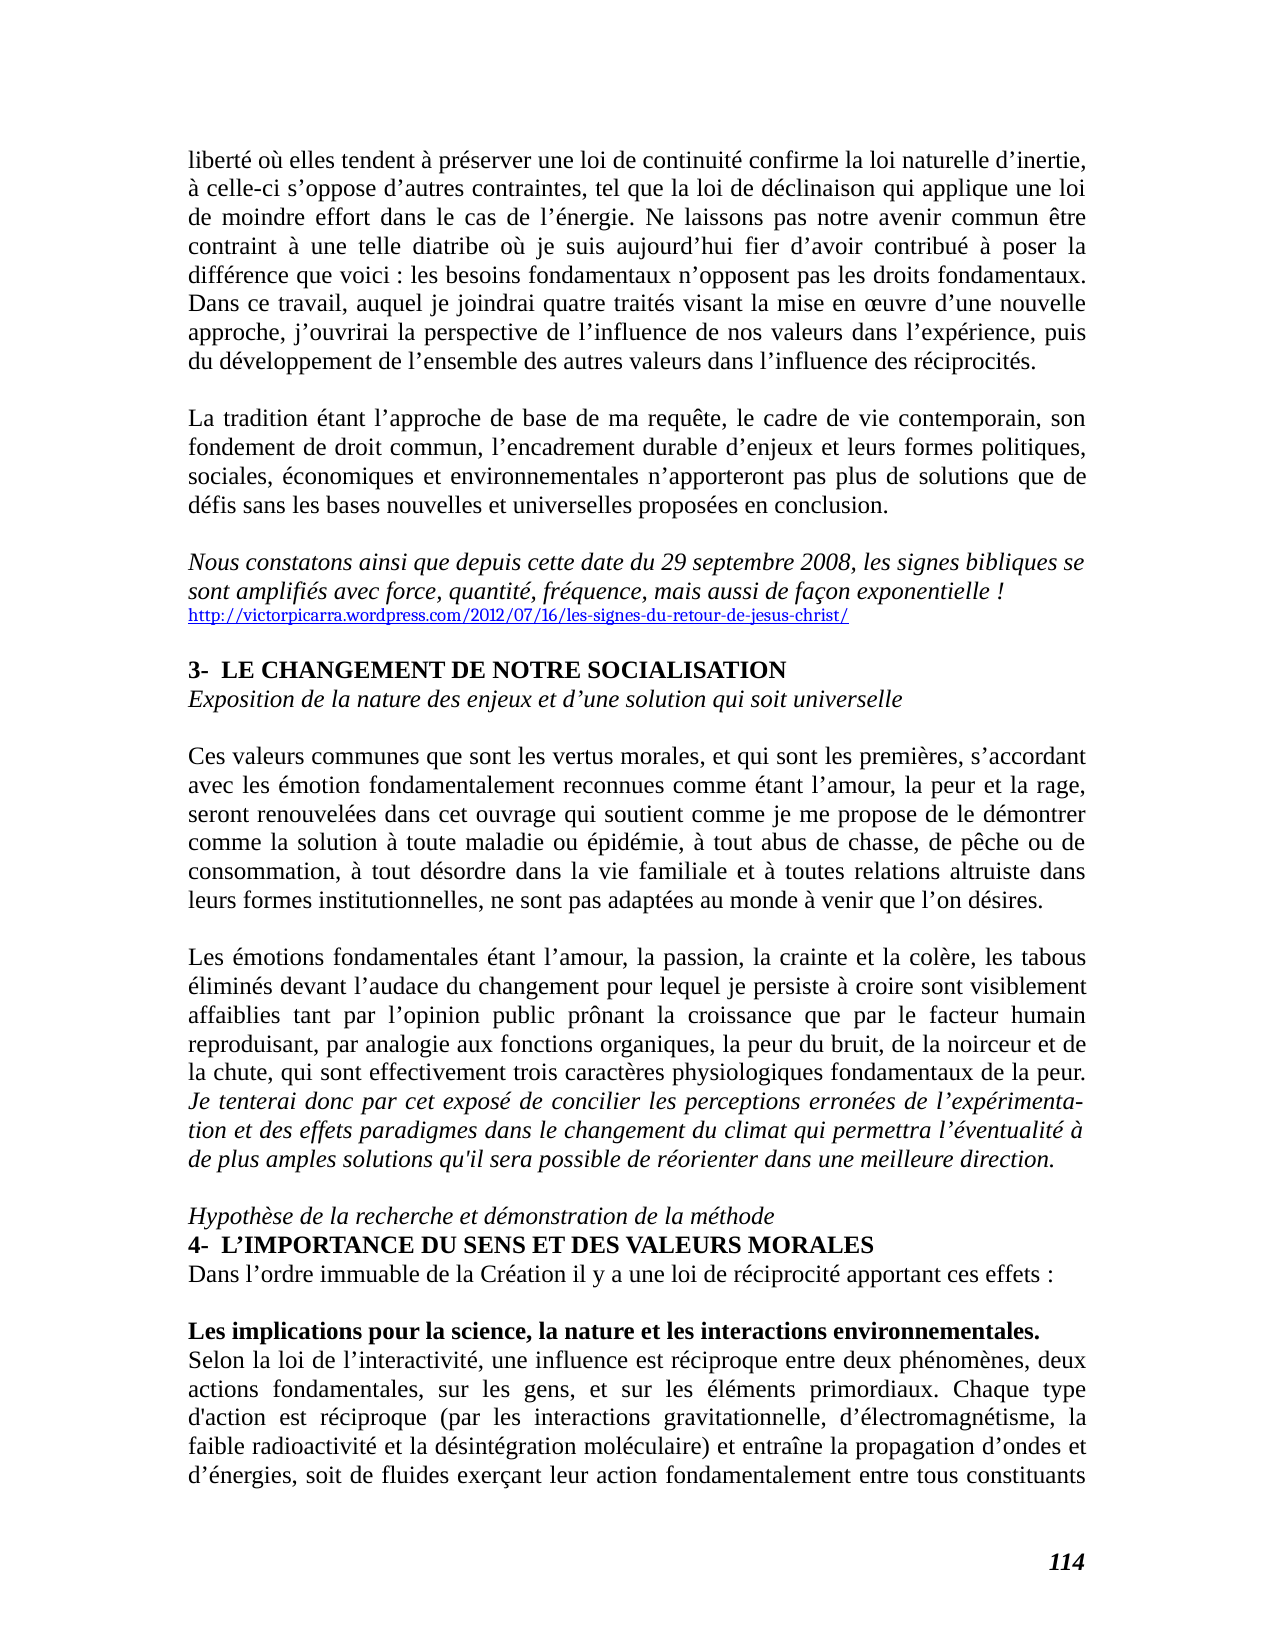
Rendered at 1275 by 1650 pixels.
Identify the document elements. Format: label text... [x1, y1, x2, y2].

subtitle 3- LE CHANGEMENT DE NOTRE SOCIALISATION [188, 655, 1087, 684]
text Ces valeurs communes que sont les vertus morales, et qui sont les premières, s’accordant avec les émotion fondamentalement reconnues comme étant l’amour, la peur et la rage, seront renouvelées dans cet ouvrage qui soutient comme je me propose de le démontrer comme la solution à toute maladie ou épidémie, à tout abus de chasse, de pêche ou de consommation, à tout désordre dans la vie familiale et à toutes relations altruiste dans leurs formes institutionnelles, ne sont pas adaptées au monde à venir que l’on désires. [188, 741, 1087, 914]
text Exposition de la nature des enjeux et d’une solution qui soit universelle [188, 684, 1087, 712]
text Les implications pour la science, la nature et les interactions environnementales. [188, 1316, 1087, 1345]
text liberté où elles tendent à préserver une loi de continuité confirme la loi naturelle d’inertie, à celle-ci s’oppose d’autres contraintes, tel que la loi de déclinaison qui applique une loi de moindre effort dans le cas de l’énergie. Ne laissons pas notre avenir commun être contraint à une telle diatribe où je suis aujourd’hui fier d’avoir contribué à poser la différence que voici : les besoins fondamentaux n’opposent pas les droits fondamentaux. Dans ce travail, auquel je joindrai quatre traités visant la mise en œuvre d’une nouvelle approche, j’ouvrirai la perspective de l’influence de nos valeurs dans l’expérience, puis du développement de l’ensemble des autres valeurs dans l’influence des réciprocités. [188, 145, 1087, 375]
text Nous constatons ainsi que depuis cette date du 29 septembre 2008, les signes bibliques se sont amplifiés avec force, quantité, fréquence, mais aussi de façon exponentielle ! [188, 547, 1087, 605]
subtitle Hypothèse de la recherche et démonstration de la méthode [188, 1201, 1087, 1230]
text Les émotions fondamentales étant l’amour, la passion, la crainte et la colère, les tabous éliminés devant l’audace du changement pour lequel je persiste à croire sont visiblement affaiblies tant par l’opinion public prônant la croissance que par le facteur humain reproduisant, par analogie aux fonctions organiques, la peur du bruit, de la noirceur et de la chute, qui sont effectivement trois caractères physiologiques fondamentaux de la peur. Je tenterai donc par cet exposé de concilier les perceptions erronées de l’expérimenta-tion et des effets paradigmes dans le changement du climat qui permettra l’éventualité à de plus amples solutions qu'il sera possible de réorienter dans une meilleure direction. [188, 942, 1087, 1172]
text Dans l’ordre immuable de la Création il y a une loi de réciprocité apportant ces effets : [188, 1259, 1087, 1287]
text Selon la loi de l’interactivité, une influence est réciproque entre deux phénomènes, deux actions fondamentales, sur les gens, et sur les éléments primordiaux. Chaque type d'action est réciproque (par les interactions gravitationnelle, d’électromagnétisme, la faible radioactivité et la désintégration moléculaire) et entraîne la propagation d’ondes et d’énergies, soit de fluides exerçant leur action fondamentalement entre tous constituants [188, 1345, 1087, 1489]
text La tradition étant l’approche de base de ma requête, le cadre de vie contemporain, son fondement de droit commun, l’encadrement durable d’enjeux et leurs formes politiques, sociales, économiques et environnementales n’apporteront pas plus de solutions que de défis sans les bases nouvelles et universelles proposées en conclusion. [188, 403, 1087, 518]
text http://victorpicarra.wordpress.com/2012/07/16/les-signes-du-retour-de-jesus-christ/ [188, 605, 1087, 626]
subtitle 4- L’IMPORTANCE DU SENS ET DES VALEURS MORALES [188, 1230, 1087, 1259]
